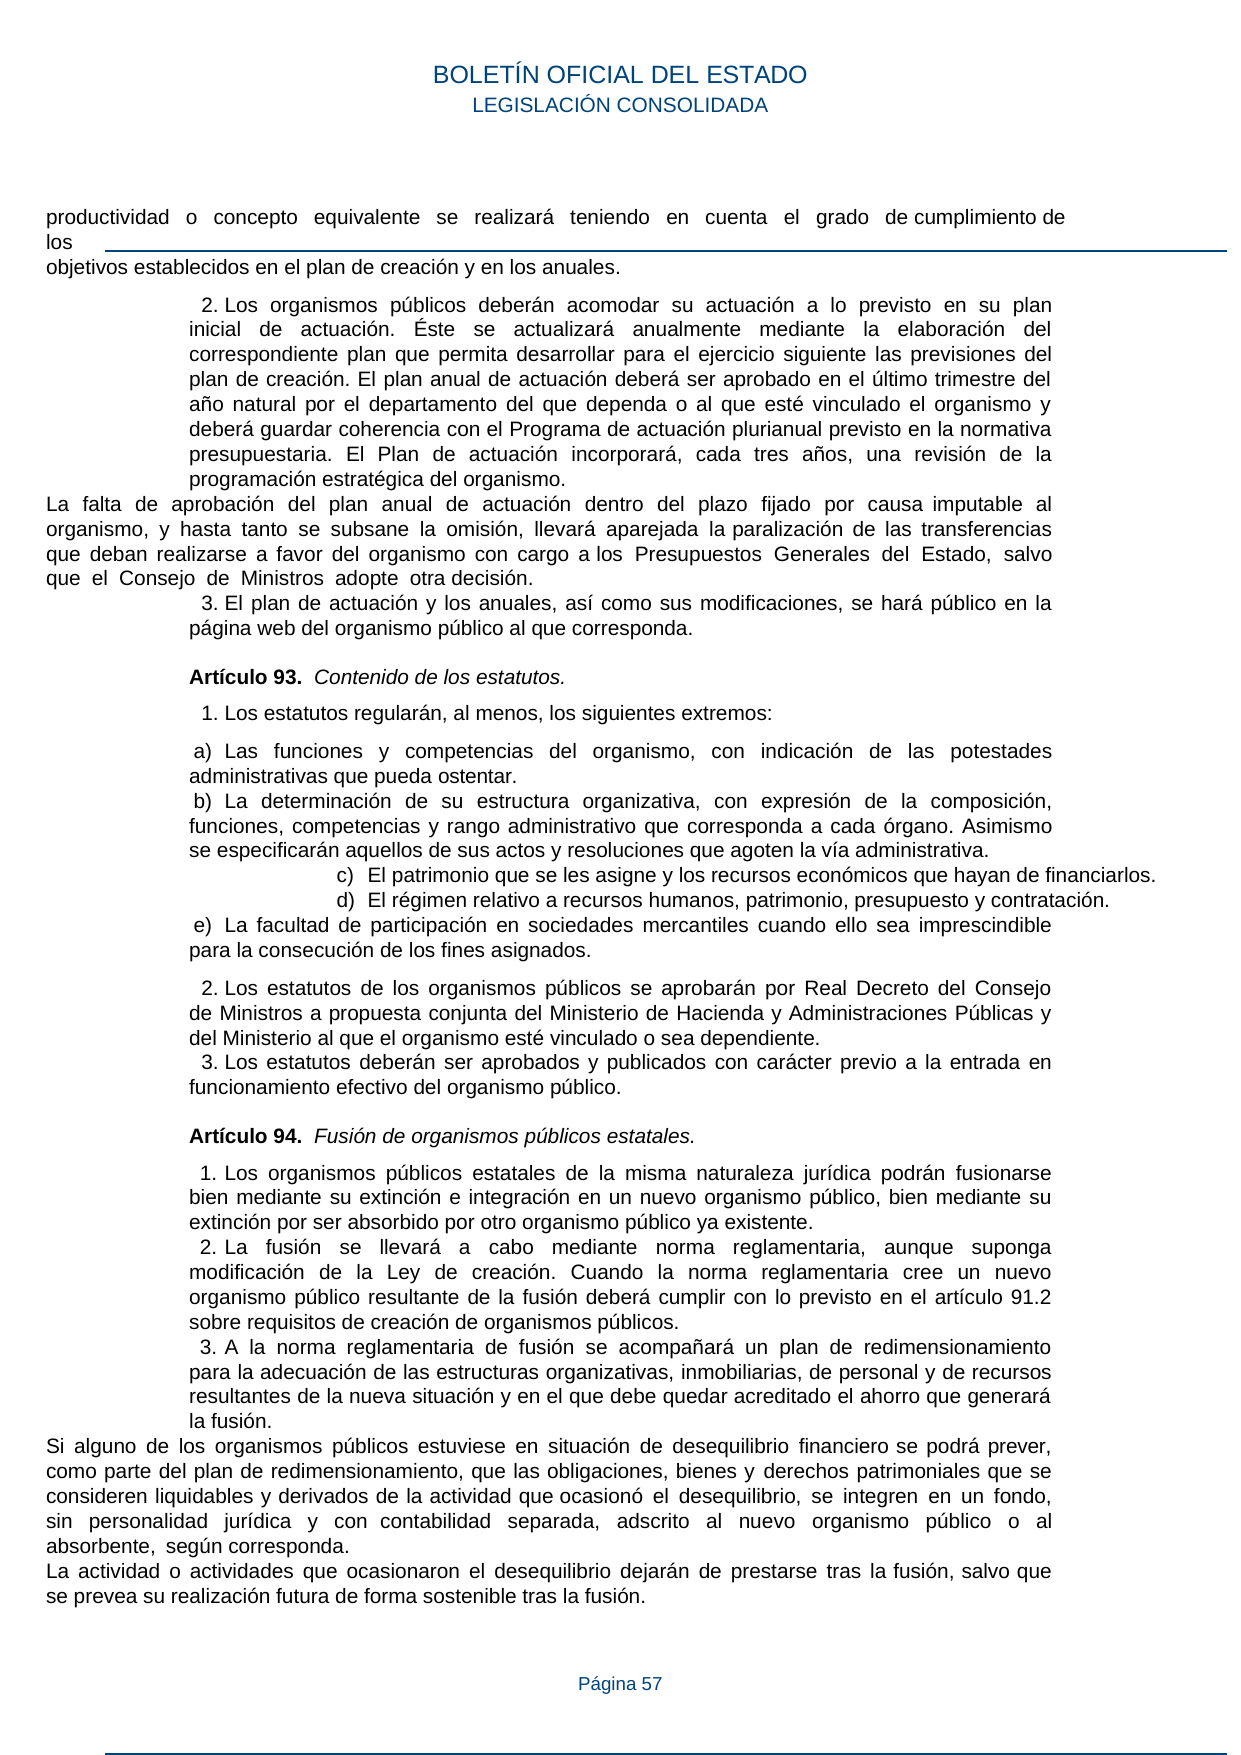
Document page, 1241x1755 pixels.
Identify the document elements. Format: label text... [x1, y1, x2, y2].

list La fusión se llevará a cabo mediante norma reglamentaria, aunque suponga modificación de la Ley de creación. Cuando la norma reglamentaria cree un nuevo organismo público resultante de la fusión deberá cumplir con lo previsto en el artículo 91.2 sobre requisitos de creación de organismos públicos. [164, 1235, 1052, 1334]
list Los estatutos deberán ser aprobados y publicados con carácter previo a la entrada en funcionamiento efectivo del organismo público. [166, 1050, 1052, 1099]
text productividad o concepto equivalente se realizará teniendo en cuenta el grado de cumplimiento de los objetivos establecidos en el plan de creación y en los anuales. [46, 205, 1072, 279]
list La determinación de su estructura organizativa, con expresión de la composición, funciones, competencias y rango administrativo que corresponda a cada órgano. Asimismo se especificarán aquellos de sus actos y resoluciones que agoten la vía administrativa. [158, 788, 1052, 862]
list Los organismos públicos deberán acomodar su actuación a lo previsto en su plan inicial de actuación. Éste se actualizará anualmente mediante la elaboración del correspondiente plan que permita desarrollar para el ejercicio siguiente las previsiones del plan de creación. El plan anual de actuación deberá ser aprobado en el último trimestre del año natural por el departamento del que dependa o al que esté vinculado el organismo y deberá guardar coherencia con el Programa de actuación plurianual previsto en la normativa presupuestaria. El Plan de actuación incorporará, cada tres años, una revisión de la programación estratégica del organismo. [166, 292, 1052, 491]
text Si alguno de los organismos públicos estuviese en situación de desequilibrio financiero se podrá prever, como parte del plan de redimensionamiento, que las obligaciones, bienes y derechos patrimoniales que se consideren liquidables y derivados de la actividad que ocasionó el desequilibrio, se integren en un fondo, sin personalidad jurídica y con contabilidad separada, adscrito al nuevo organismo público o al absorbente, según corresponda. [46, 1434, 1052, 1558]
list Los estatutos regularán, al menos, los siguientes extremos: [166, 701, 1195, 725]
list El plan de actuación y los anuales, así como sus modificaciones, se hará público en la página web del organismo público al que corresponda. [166, 591, 1052, 640]
list El patrimonio que se les asigne y los recursos económicos que hayan de financiarlos. [336, 863, 1195, 887]
list Los organismos públicos estatales de la misma naturaleza jurídica podrán fusionarse bien mediante su extinción e integración en un nuevo organismo público, bien mediante su extinción por ser absorbido por otro organismo público ya existente. [164, 1160, 1052, 1234]
text Artículo 94. Fusión de organismos públicos estatales. [189, 1123, 1195, 1147]
text La falta de aprobación del plan anual de actuación dentro del plazo fijado por causa imputable al organismo, y hasta tanto se subsane la omisión, llevará aparejada la paralización de las transferencias que deban realizarse a favor del organismo con cargo a los Presupuestos Generales del Estado, salvo que el Consejo de Ministros adopte otra decisión. [46, 492, 1052, 590]
text Artículo 93. Contenido de los estatutos. [189, 664, 1195, 688]
list Las funciones y competencias del organismo, con indicación de las potestades administrativas que pueda ostentar. [158, 739, 1052, 788]
text La actividad o actividades que ocasionaron el desequilibrio dejarán de prestarse tras la fusión, salvo que se prevea su realización futura de forma sostenible tras la fusión. [46, 1559, 1052, 1607]
list A la norma reglamentaria de fusión se acompañará un plan de redimensionamiento para la adecuación de las estructuras organizativas, inmobiliarias, de personal y de recursos resultantes de la nueva situación y en el que debe quedar acreditado el ahorro que generará la fusión. [164, 1334, 1052, 1433]
list Los estatutos de los organismos públicos se aprobarán por Real Decreto del Consejo de Ministros a propuesta conjunta del Ministerio de Hacienda y Administraciones Públicas y del Ministerio al que el organismo esté vinculado o sea dependiente. [166, 976, 1052, 1049]
list El régimen relativo a recursos humanos, patrimonio, presupuesto y contratación. [336, 888, 1195, 912]
list La facultad de participación en sociedades mercantiles cuando ello sea imprescindible para la consecución de los fines asignados. [158, 913, 1052, 962]
